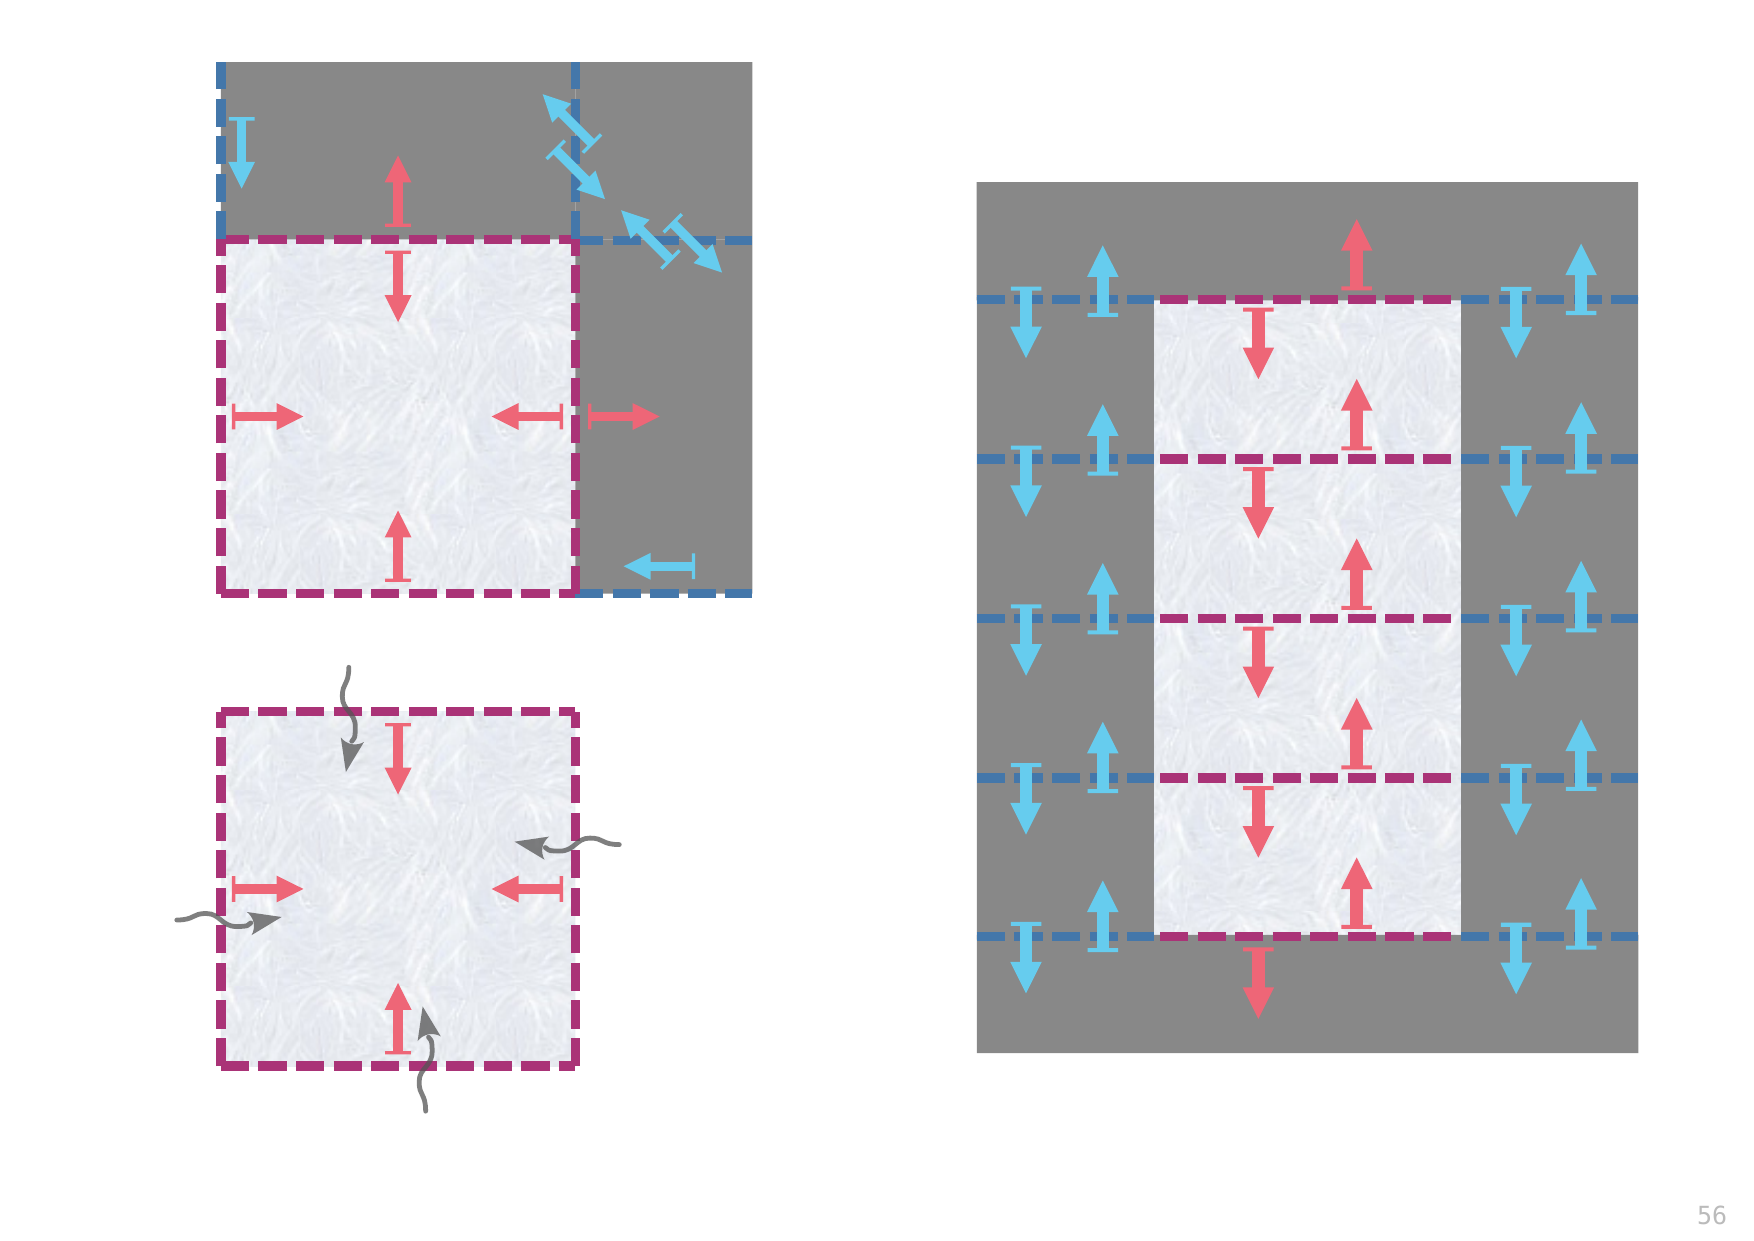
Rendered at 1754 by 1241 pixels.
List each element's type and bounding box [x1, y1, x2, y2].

text_box [220, 62, 753, 594]
text_box [220, 711, 576, 1067]
text_box [976, 182, 1639, 1054]
